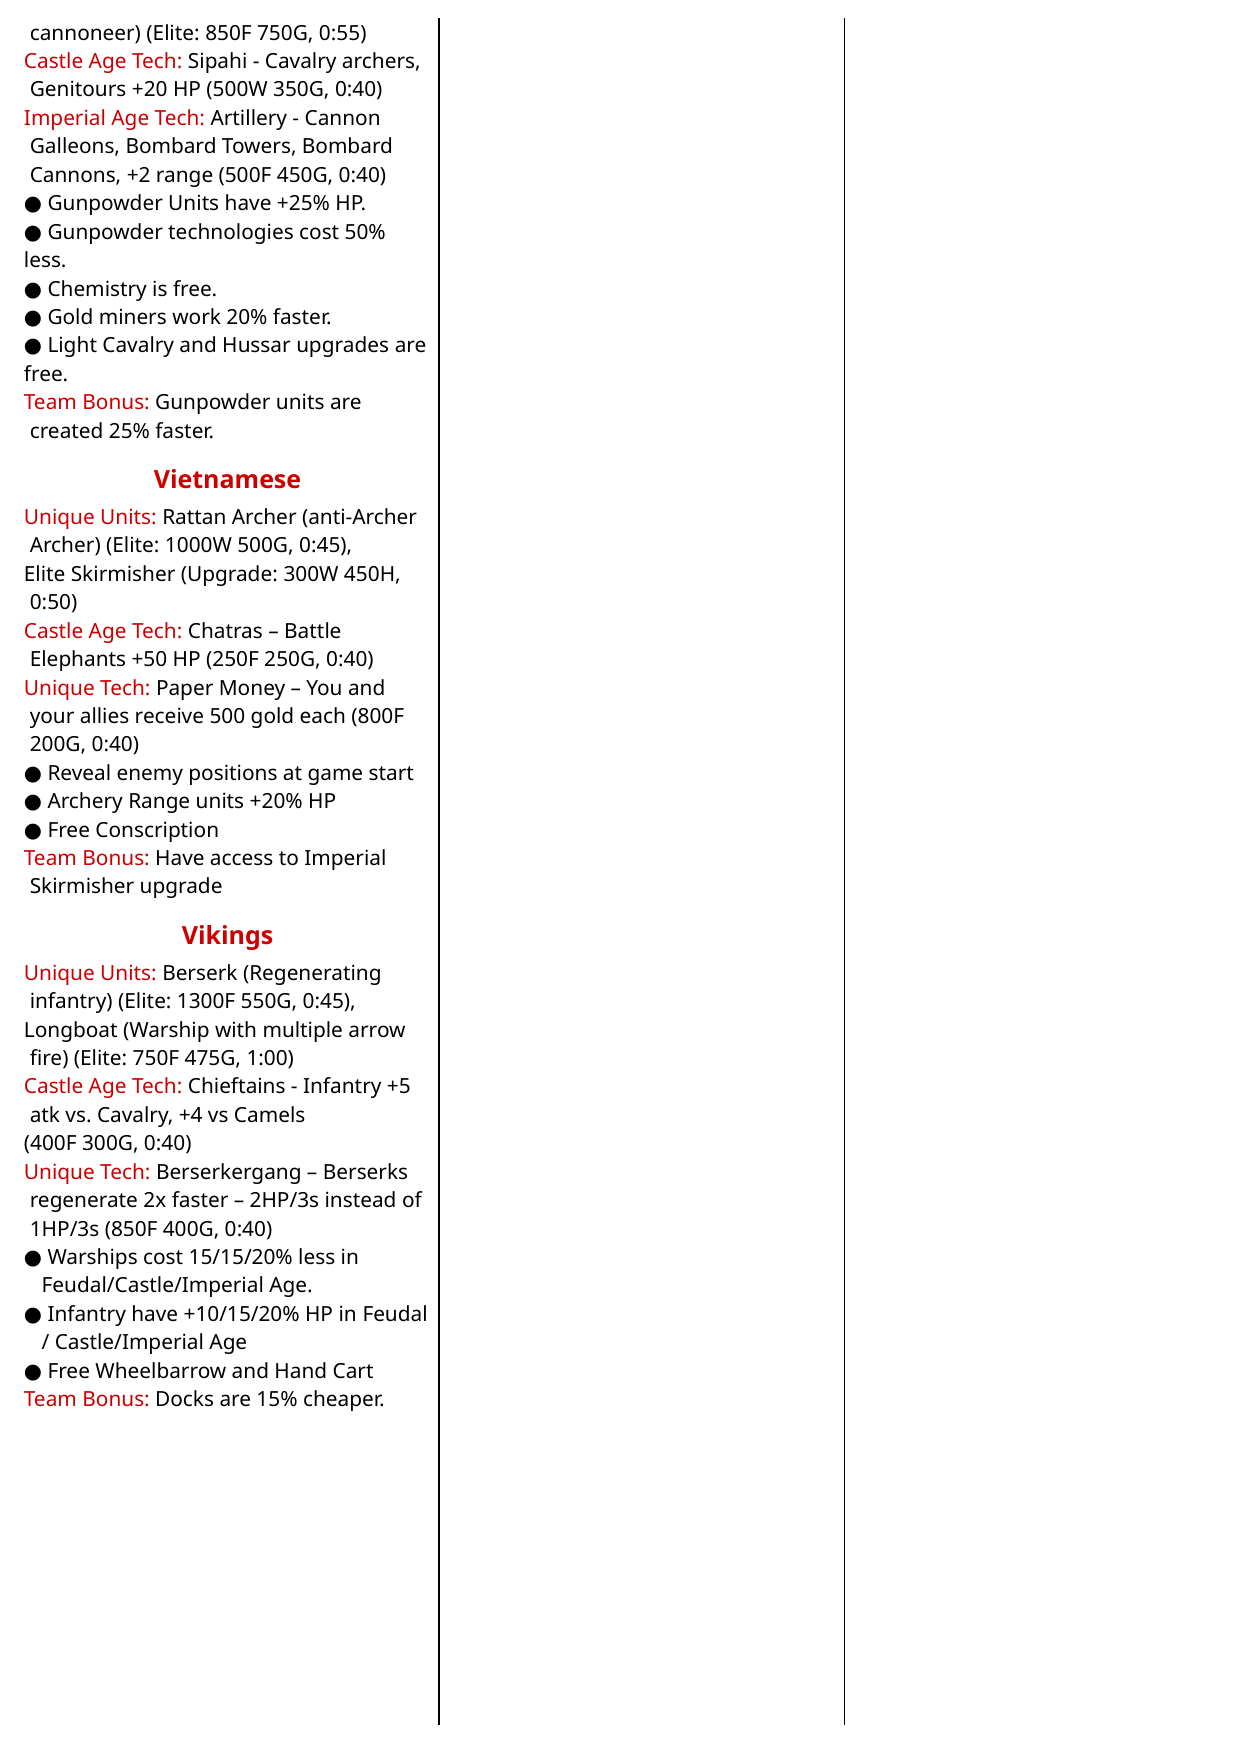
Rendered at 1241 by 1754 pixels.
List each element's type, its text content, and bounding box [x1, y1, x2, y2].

text Team Bonus: Gunpowder units are created 25% faster. [24, 387, 431, 444]
text Team Bonus: Have access to Imperial Skirmisher upgrade [24, 843, 431, 900]
text Longboat (Warship with multiple arrow fire) (Elite: 750F 475G, 1:00) [24, 1015, 431, 1072]
text Unique Tech: Paper Money – You and your allies receive 500 gold each (800F 200G, 0:40) [24, 673, 431, 758]
text ● Infantry have +10/15/20% HP in Feudal / Castle/Imperial Age [24, 1299, 431, 1356]
text ● Reveal enemy positions at game start [24, 758, 431, 786]
text Team Bonus: Docks are 15% cheaper. [24, 1384, 431, 1413]
text Unique Units: Rattan Archer (anti-Archer Archer) (Elite: 1000W 500G, 0:45), [24, 502, 431, 559]
text Elite Skirmisher (Upgrade: 300W 450H, 0:50) [24, 559, 431, 616]
text ● Free Wheelbarrow and Hand Cart [24, 1356, 431, 1384]
text ● Gunpowder Units have +25% HP. [24, 188, 431, 217]
text ● Gold miners work 20% faster. [24, 302, 431, 331]
text ● Chemistry is free. [24, 274, 431, 302]
text ● Gunpowder technologies cost 50% less. [24, 217, 431, 274]
text Unique Units: Berserk (Regenerating infantry) (Elite: 1300F 550G, 0:45), [24, 958, 431, 1015]
text Castle Age Tech: Sipahi - Cavalry archers, Genitours +20 HP (500W 350G, 0:40) [24, 46, 431, 103]
text Castle Age Tech: Chatras – Battle Elephants +50 HP (250F 250G, 0:40) [24, 616, 431, 673]
text ● Light Cavalry and Hussar upgrades are free. [24, 331, 431, 387]
text Vietnamese [24, 462, 431, 496]
text Castle Age Tech: Chieftains - Infantry +5 atk vs. Cavalry, +4 vs Camels [24, 1072, 431, 1128]
text Unique Tech: Berserkergang – Berserks regenerate 2x faster – 2HP/3s instead of 1HP/3s (850F 400G, 0:40) [24, 1157, 431, 1242]
text ● Warships cost 15/15/20% less in Feudal/Castle/Imperial Age. [24, 1242, 431, 1299]
text ● Archery Range units +20% HP [24, 786, 431, 815]
text Vikings [24, 918, 431, 952]
text Imperial Age Tech: Artillery - Cannon Galleons, Bombard Towers, Bombard Cannons, +2 range (500F 450G, 0:40) [24, 103, 431, 188]
text cannoneer) (Elite: 850F 750G, 0:55) [24, 18, 431, 46]
text ● Free Conscription [24, 815, 431, 843]
text (400F 300G, 0:40) [24, 1128, 431, 1157]
